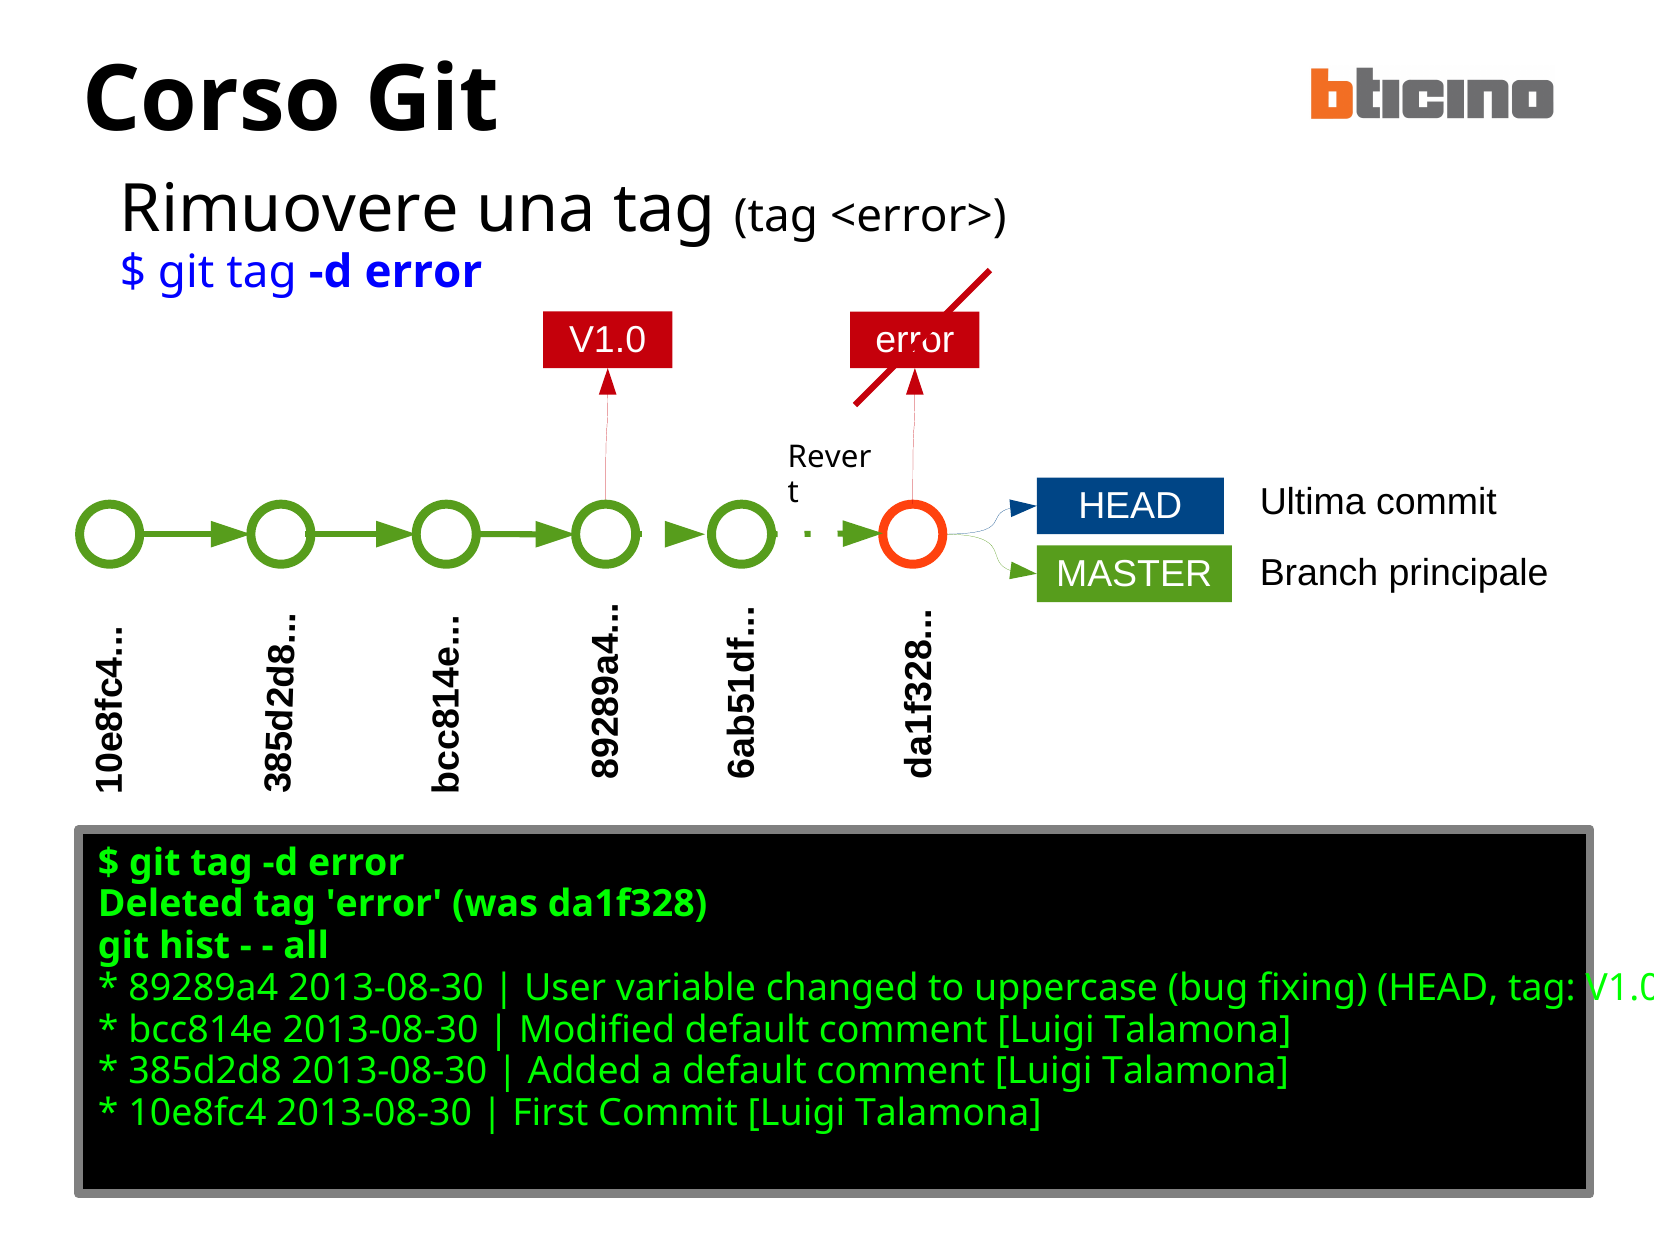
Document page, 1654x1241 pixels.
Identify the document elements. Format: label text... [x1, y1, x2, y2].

text_box da1f328... [890, 582, 947, 795]
text_box Rimuovere una tag (tag <error>) $ git tag -d error [105, 165, 1576, 306]
text_box V1.0 [543, 311, 673, 369]
text_box bcc814e... [417, 588, 475, 810]
text_box 89289a4... [577, 582, 634, 795]
text_box Revert [772, 432, 889, 493]
text_box 385d2d8... [248, 587, 312, 810]
text_box error [897, 311, 980, 369]
text_box error [850, 311, 943, 369]
text_box 10e8fc4... [81, 582, 138, 810]
text_box $ git tag -d error Deleted tag 'error' (was da1f328) git hist - - all * 89289a4 2013-08-30 | User variable changed to uppercase (bug fixing) (HEAD, tag: V1.0, master) ... * bcc814e 2013-08-30 | Modified default comment [Luigi Talamona] * 385d2d8 2013-08-30 | Added a default comment [Luigi Talamona] * 10e8fc4 2013-08-30 | First Commit [Luigi Talamona] [78, 829, 1591, 1194]
text_box Branch principale [1245, 545, 1576, 602]
text_box 6ab51df... [713, 582, 770, 795]
title Corso Git [82, 48, 1570, 151]
text_box Ultima commit [1245, 473, 1546, 534]
text_box HEAD [1036, 477, 1224, 535]
text_box MASTER [1036, 545, 1232, 603]
